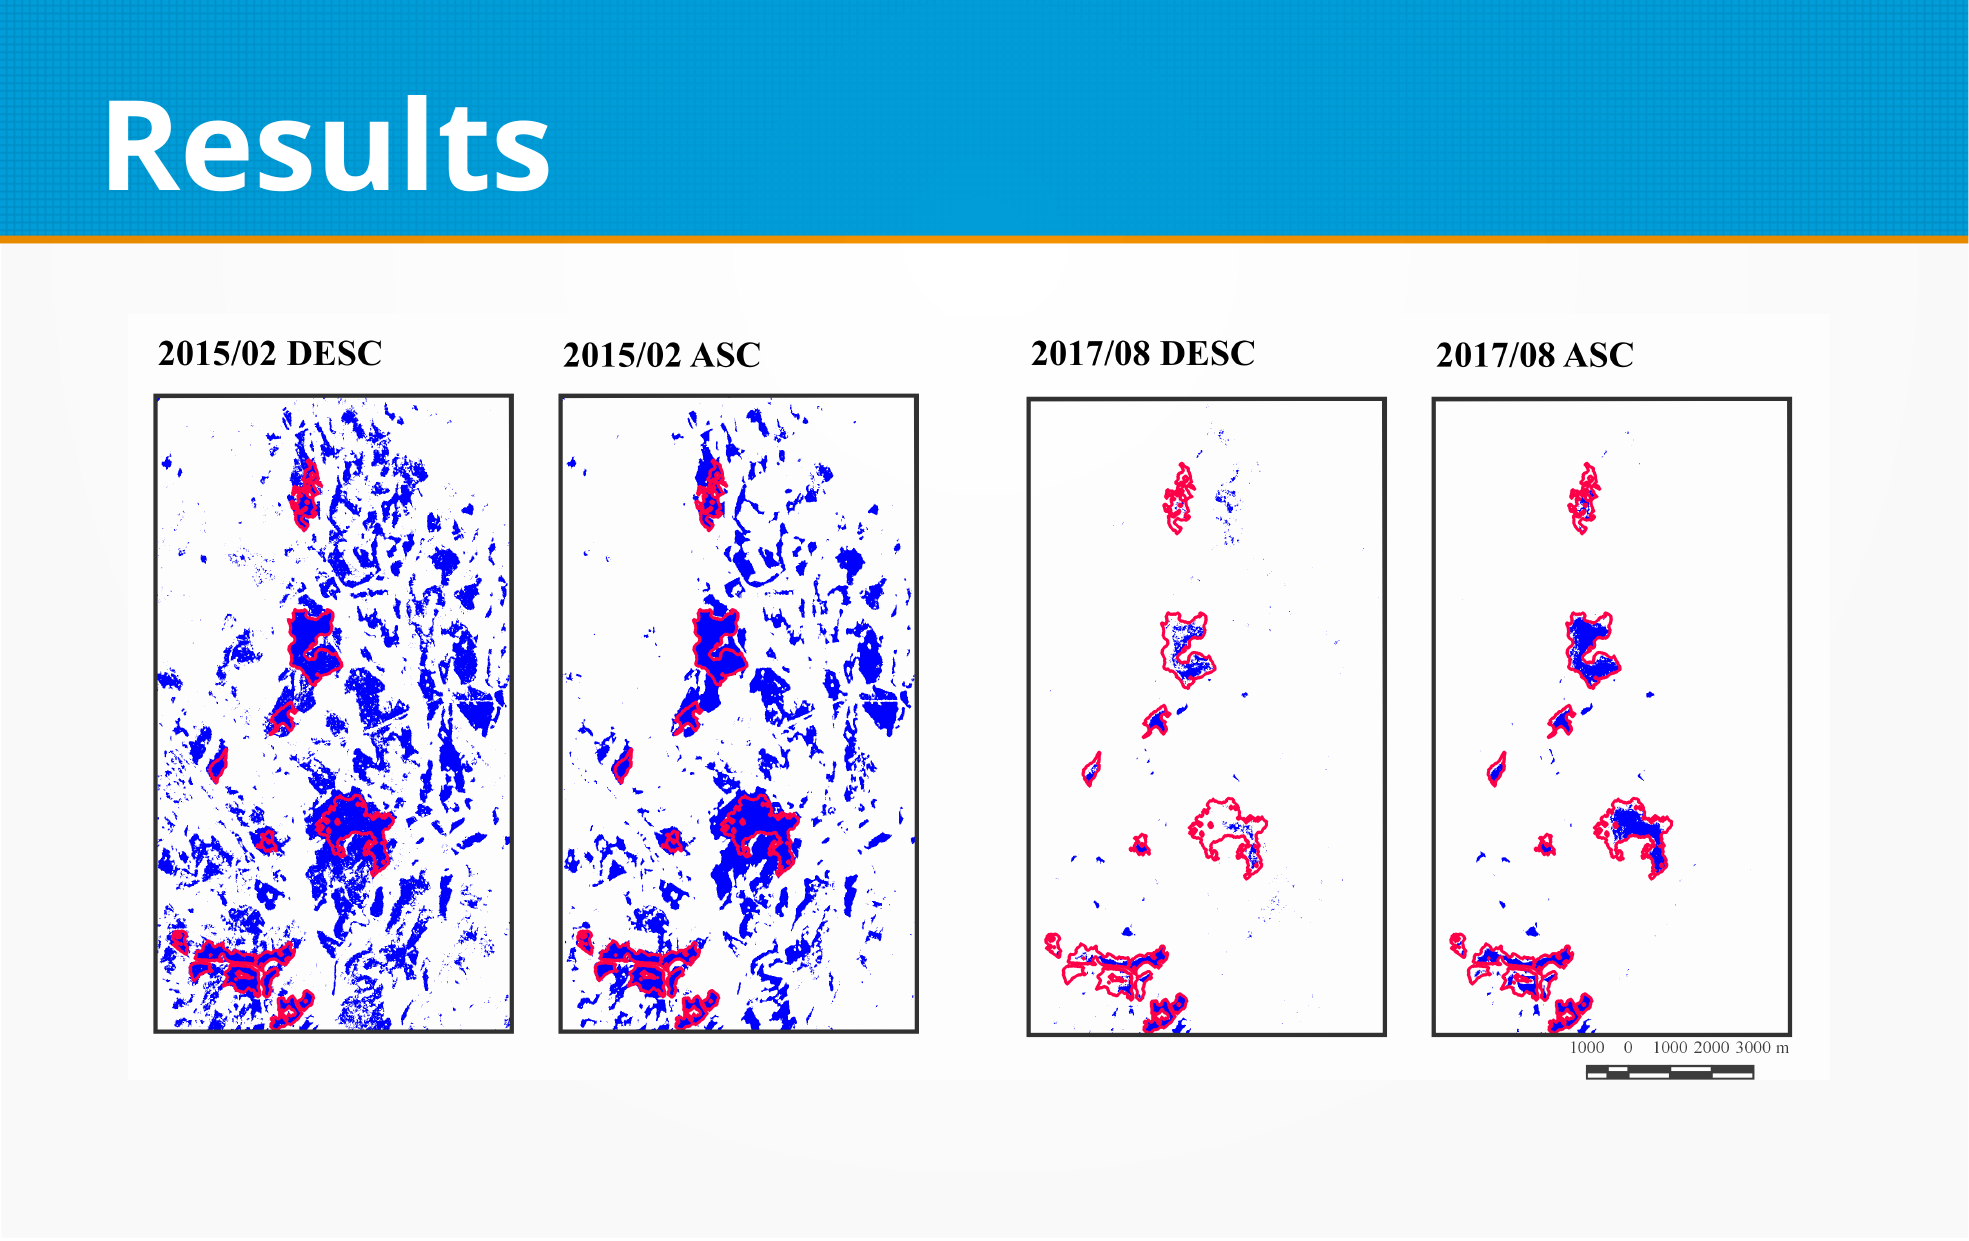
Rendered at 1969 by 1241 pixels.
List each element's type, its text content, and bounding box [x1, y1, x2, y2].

picture [0, 236, 1969, 1241]
title Results [98, 19, 1870, 227]
